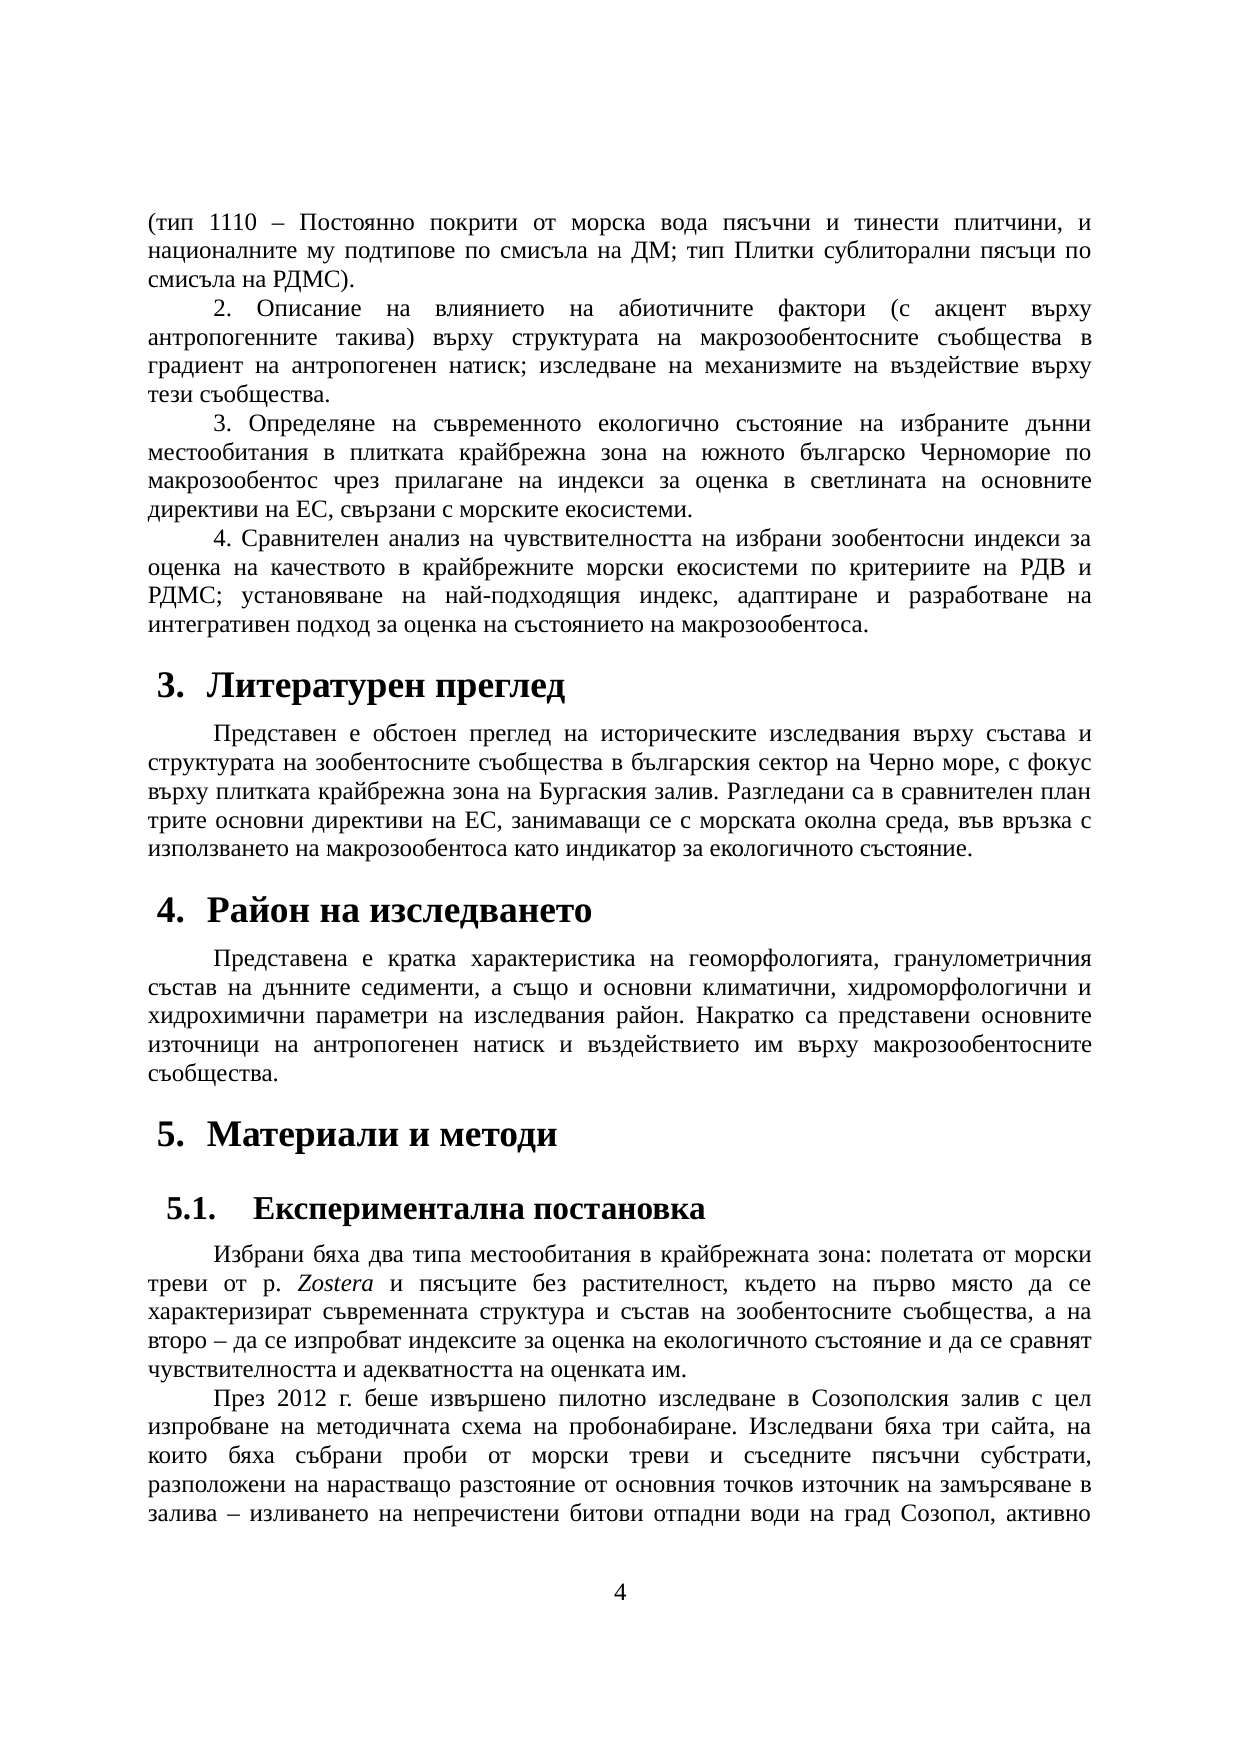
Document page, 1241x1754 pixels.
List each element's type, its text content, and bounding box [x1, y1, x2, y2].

text През 2012 г. беше извършено пилотно изследване в Созополския залив с цел изпробване на методичната схема на пробонабиране. Изследвани бяха три сайта, на които бяха събрани проби от морски треви и съседните пясъчни субстрати, разположени на нарастващо разстояние от основния точков източник на замърсяване в залива – изливането на непречистени битови отпадни води на град Созопол, активно [148, 1383, 1093, 1526]
text (тип 1110 – Постоянно покрити от морска вода пясъчни и тинести плитчини, и националните му подтипове по смисъла на ДМ; тип Плитки сублиторални пясъци по смисъла на РДМС). [148, 207, 1093, 293]
text Представен е обстоен преглед на историческите изследвания върху състава и структурата на зообентосните съобщества в българския сектор на Черно море, с фокус върху плитката крайбрежна зона на Бургаския залив. Разгледани са в сравнителен план трите основни директиви на ЕС, занимаващи се с морската околна среда, във връзка с използването на макрозообентоса като индикатор за екологичното състояние. [148, 718, 1093, 862]
text 4. Сравнителен анализ на чувствителността на избрани зообентосни индекси за оценка на качеството в крайбрежните морски екосистеми по критериите на РДВ и РДМС; установяване на най-подходящия индекс, адаптиране и разработване на интегративен подход за оценка на състоянието на макрозообентоса. [148, 523, 1093, 638]
subtitle Литературен преглед [185, 663, 1093, 706]
text 2. Описание на влиянието на абиотичните фактори (с акцент върху антропогенните такива) върху структурата на макрозообентосните съобщества в градиент на антропогенен натиск; изследване на механизмите на въздействиe върху тези съобщества. [148, 293, 1093, 408]
subtitle Материали и методи [185, 1112, 1093, 1155]
text Представена е кратка характеристика на геоморфологията, гранулометричния състав на дънните седименти, а също и основни климатични, хидроморфологични и хидрохимични параметри на изследвания район. Накратко са представени основните източници на антропогенен натиск и въздействието им върху макрозообентосните съобщества. [148, 943, 1093, 1087]
subtitle Район на изследването [185, 887, 1093, 930]
text Избрани бяха два типа местообитания в крайбрежната зона: полетата от морски треви от р. Zostera и пясъците без растителност, където на първо място да се характеризират съвременната структура и състав на зообентосните съобщества, а на второ – да се изпробват индексите за оценка на екологичното състояние и да се сравнят чувствителността и адекватността на оценката им. [148, 1239, 1093, 1383]
subtitle Експериментална постановка [224, 1188, 1093, 1226]
text 3. Определяне на съвременното екологично състояние на избраните дънни местообитания в плитката крайбрежна зона на южното българско Черноморие по макрозообентос чрез прилагане на индекси за оценка в светлината на основните директиви на ЕС, свързани с морските екосистеми. [148, 408, 1093, 523]
